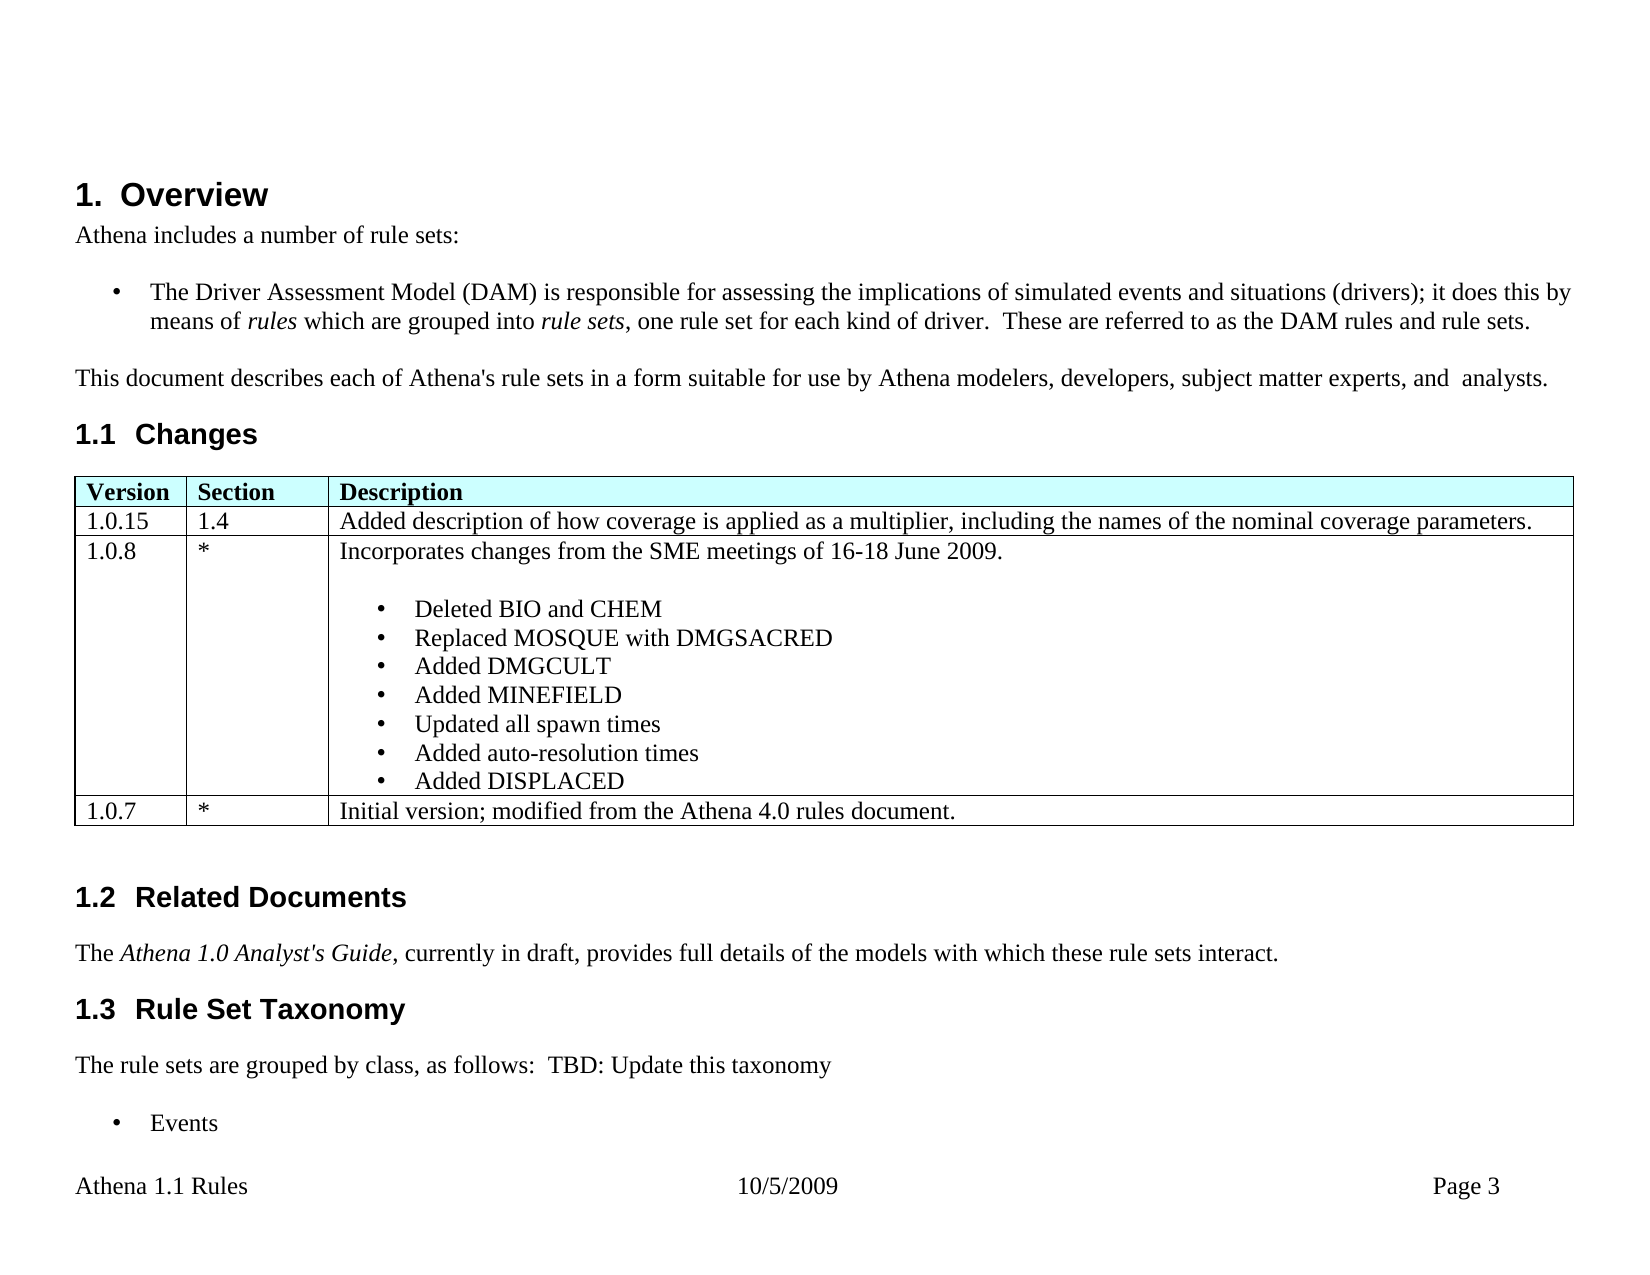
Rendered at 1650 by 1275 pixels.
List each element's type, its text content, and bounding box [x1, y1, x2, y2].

table_header Description [329, 477, 1573, 506]
table_cell 1.0.7 [76, 796, 186, 825]
list The Driver Assessment Model (DAM) is responsible for assessing the implications of simulated events and situations (drivers); it does this by means of rules which are grouped into rule sets, one rule set for each kind of driver. These are referred to as the DAM rules and rule sets. [112, 277, 1575, 335]
table_cell * [187, 796, 328, 825]
text This document describes each of Athena's rule sets in a form suitable for use by Athena modelers, developers, subject matter experts, and analysts. [75, 363, 1575, 392]
table_cell 1.0.8 [76, 536, 186, 795]
text The rule sets are grouped by class, as follows: TBD: Update this taxonomy [75, 1051, 1575, 1079]
table_cell 1.4 [187, 507, 328, 535]
subtitle Related Documents [75, 880, 1575, 913]
table_header Version [76, 477, 186, 506]
table_cell Incorporates changes from the SME meetings of 16-18 June 2009. Deleted BIO and CHEM Replaced MOSQUE with DMGSACRED Added DMGCULT Added MINEFIELD Updated all spawn times Added auto-resolution times Added DISPLACED [329, 536, 1573, 795]
table_header Section [187, 477, 328, 506]
table_cell 1.0.15 [76, 507, 186, 535]
table_cell Added description of how coverage is applied as a multiplier, including the names of the nominal coverage parameters. [329, 507, 1573, 535]
subtitle Changes [75, 417, 1575, 451]
list Events [112, 1108, 1575, 1137]
text Athena includes a number of rule sets: [75, 220, 1575, 248]
text The Athena 1.0 Analyst's Guide, currently in draft, provides full details of the models with which these rule sets interact. [75, 938, 1575, 967]
table_cell Initial version; modified from the Athena 4.0 rules document. [329, 796, 1573, 825]
subtitle Rule Set Taxonomy [75, 992, 1575, 1026]
subtitle Overview [75, 175, 1575, 213]
table_cell * [187, 536, 328, 795]
